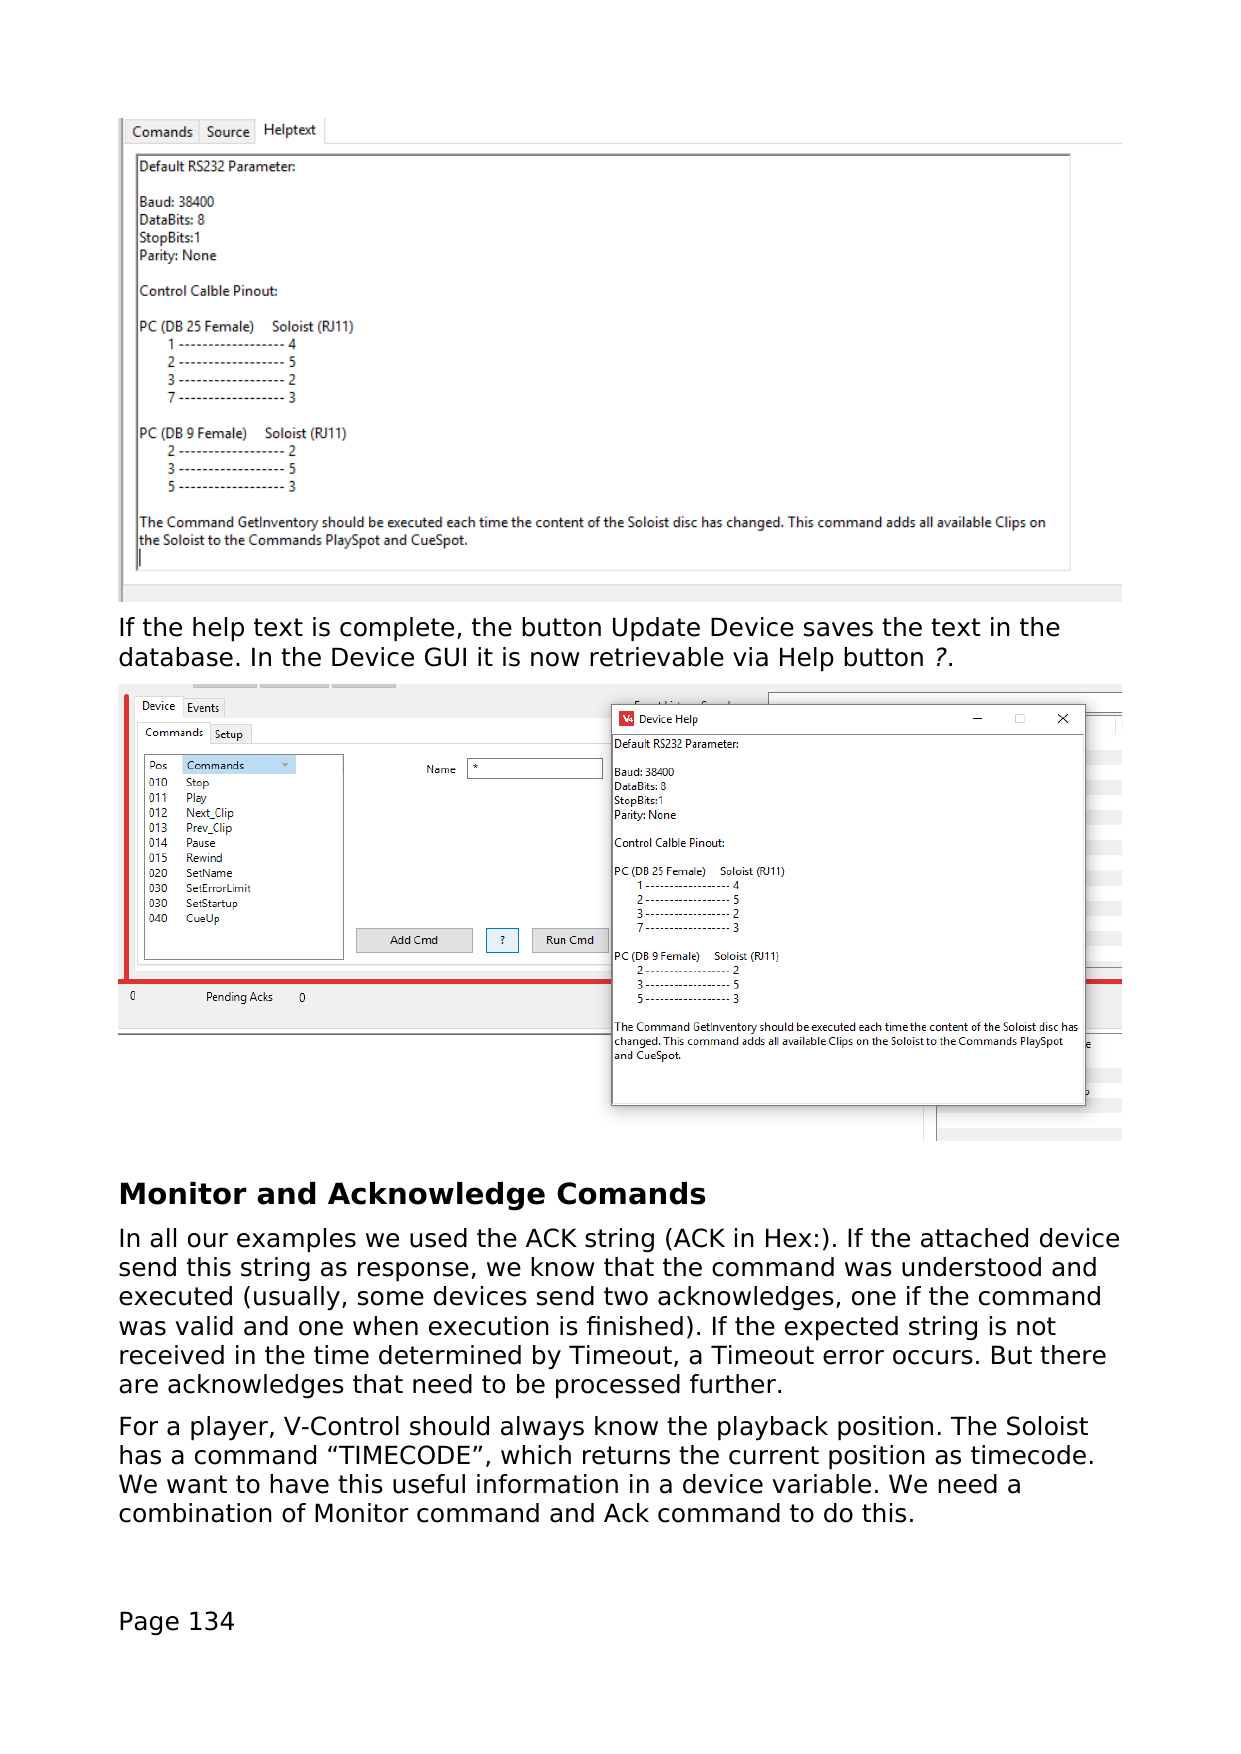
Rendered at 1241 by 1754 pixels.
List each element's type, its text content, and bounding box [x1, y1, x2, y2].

text If the help text is complete, the button Update Device saves the text in the database. In the Device GUI it is now retrievable via Help button ?. [118, 614, 1122, 672]
picture [118, 118, 1123, 602]
picture [118, 684, 1123, 1141]
text For a player, V-Control should always know the playback position. The Soloist has a command “TIMECODE”, which returns the current position as timecode. We want to have this useful information in a device variable. We need a combination of Monitor command and Ack command to do this. [118, 1412, 1122, 1528]
subtitle Monitor and Acknowledge Comands [118, 1178, 1122, 1212]
text In all our examples we used the ACK string (ACK in Hex:). If the attached device send this string as response, we know that the command was understood and executed (usually, some devices send two acknowledges, one if the command was valid and one when execution is finished). If the expected string is not received in the time determined by Timeout, a Timeout error occurs. But there are acknowledges that need to be processed further. [118, 1224, 1122, 1399]
